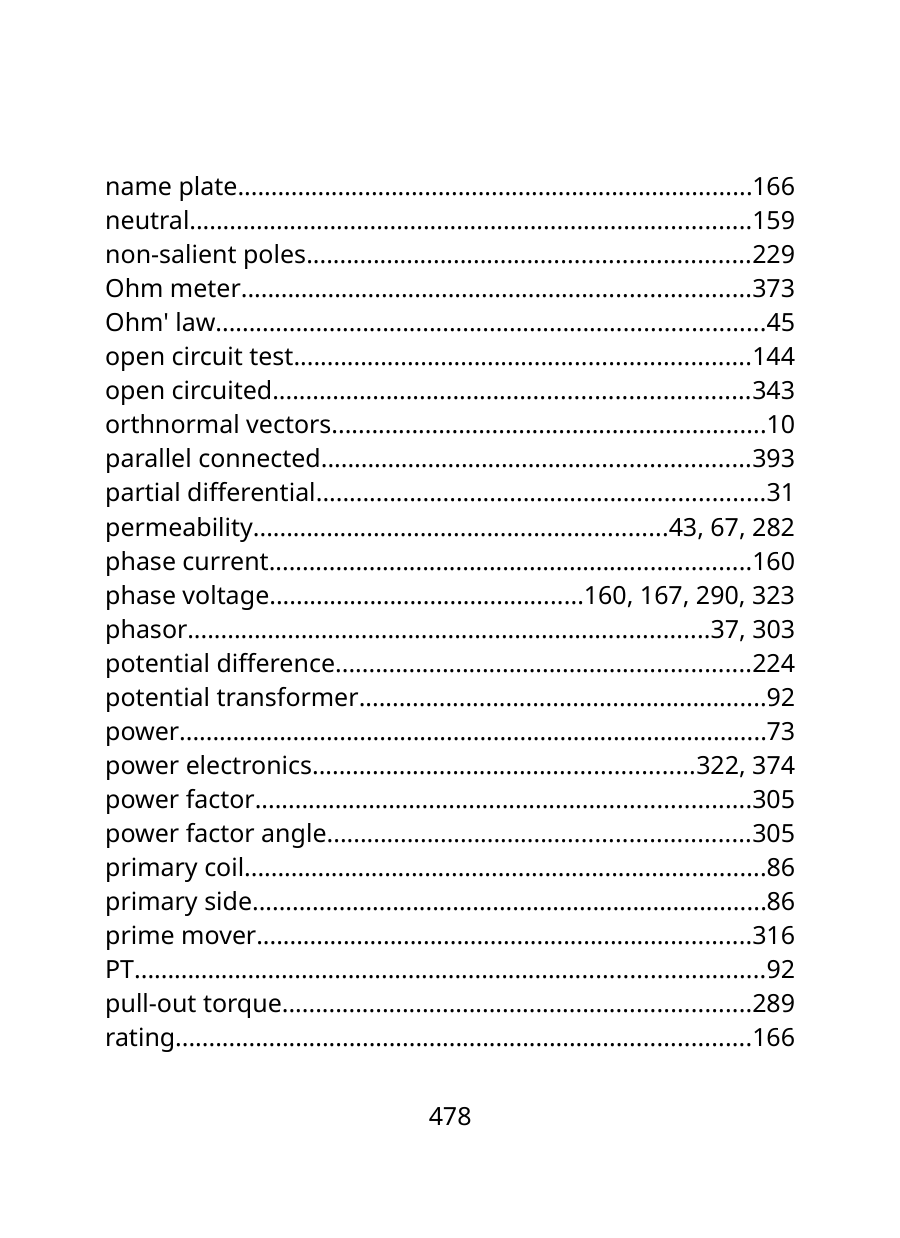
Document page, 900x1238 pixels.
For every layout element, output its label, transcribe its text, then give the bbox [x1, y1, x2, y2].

text primary coil 86 [105, 850, 795, 884]
text neutral 159 [105, 203, 795, 237]
text orthnormal vectors 10 [105, 407, 795, 441]
text non-salient poles 229 [105, 237, 795, 271]
text potential transformer 92 [105, 679, 795, 713]
text PT 92 [105, 952, 795, 986]
text Ohm' law 45 [105, 305, 795, 339]
text primary side 86 [105, 884, 795, 918]
text open circuited 343 [105, 373, 795, 407]
text rating 166 [105, 1020, 795, 1054]
text power electronics 322, 374 [105, 748, 795, 782]
text partial differential 31 [105, 475, 795, 509]
text pull-out torque 289 [105, 986, 795, 1020]
text phase voltage 160, 167, 290, 323 [105, 577, 795, 611]
text permeability 43, 67, 282 [105, 509, 795, 543]
text phasor 37, 303 [105, 611, 795, 645]
text parallel connected 393 [105, 441, 795, 475]
text name plate 166 [105, 168, 795, 203]
text power factor 305 [105, 782, 795, 816]
text phase current 160 [105, 543, 795, 577]
text power 73 [105, 713, 795, 748]
text power factor angle 305 [105, 816, 795, 850]
text prime mover 316 [105, 918, 795, 952]
text open circuit test 144 [105, 339, 795, 373]
text Ohm meter 373 [105, 271, 795, 305]
text potential difference 224 [105, 645, 795, 679]
